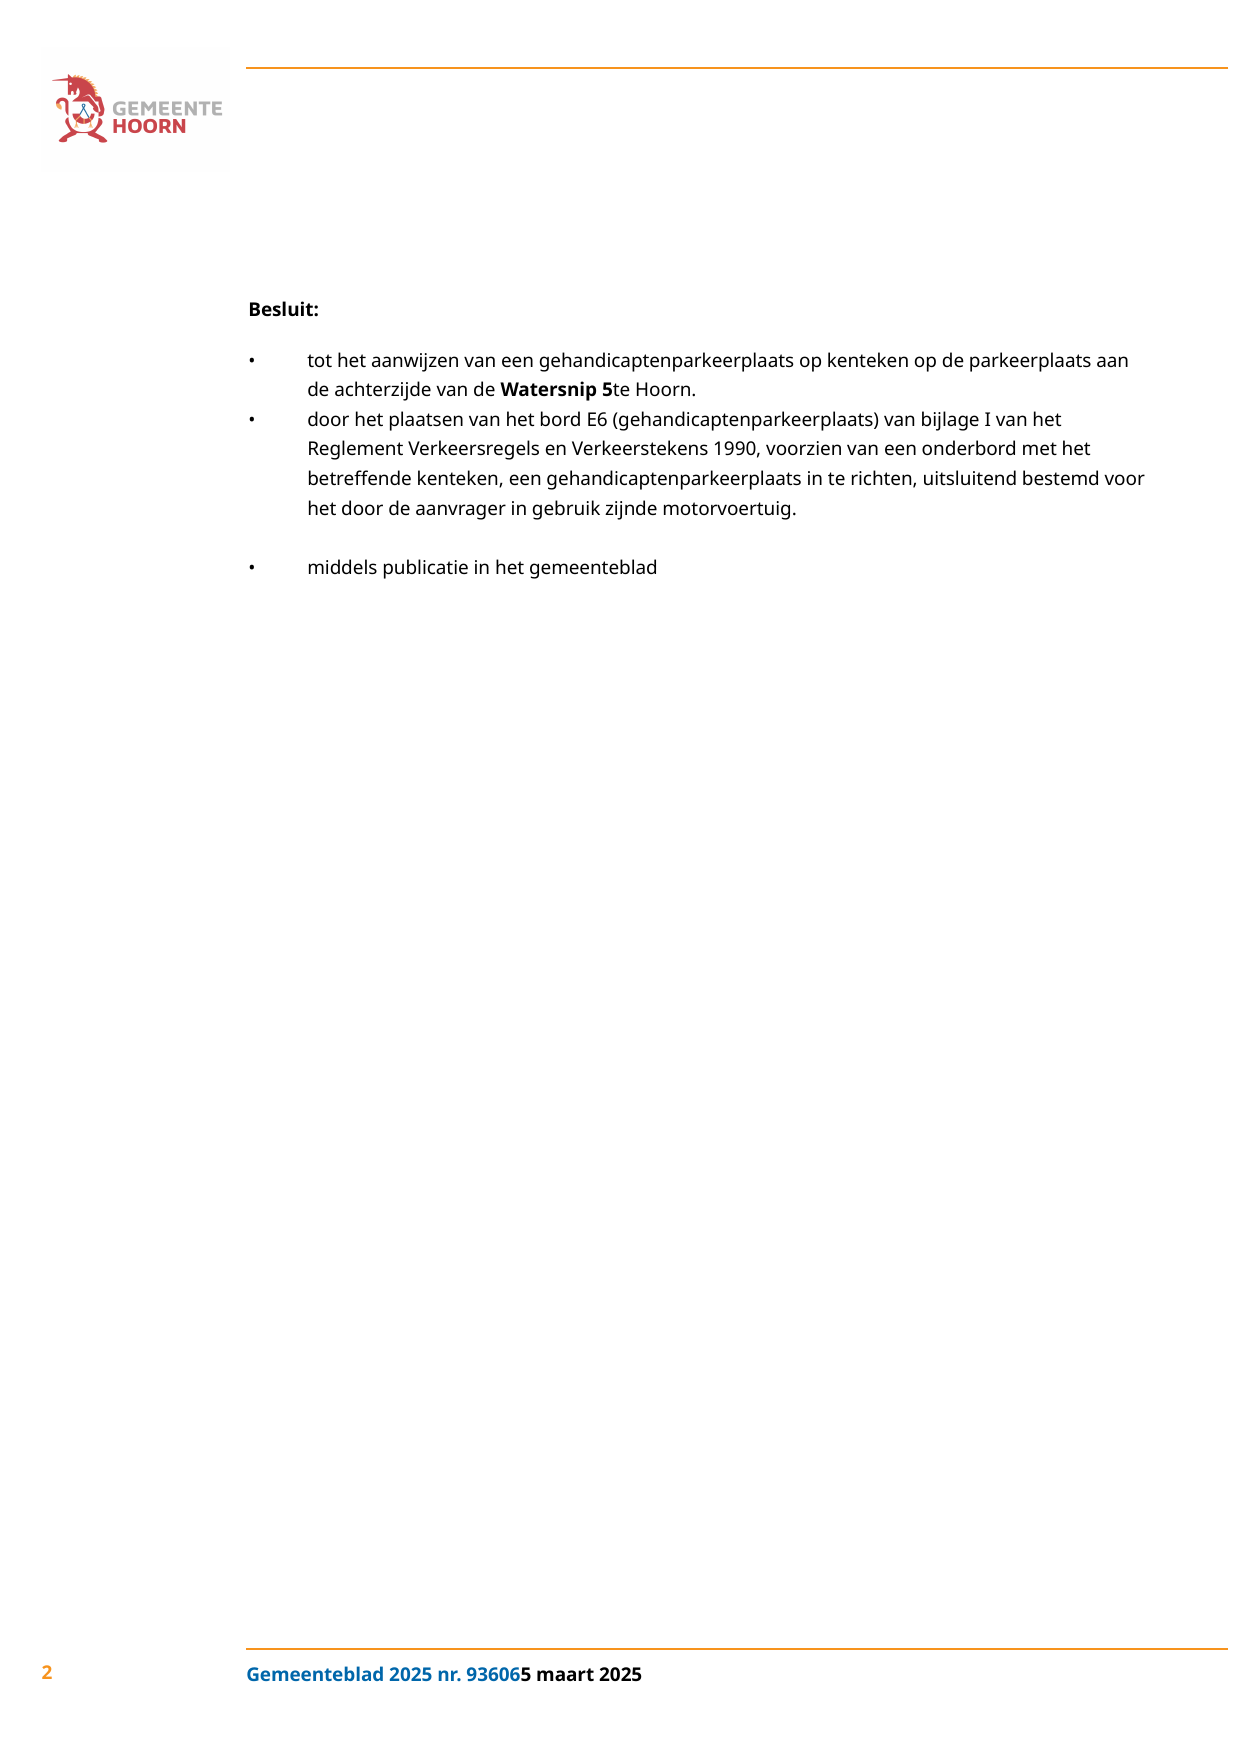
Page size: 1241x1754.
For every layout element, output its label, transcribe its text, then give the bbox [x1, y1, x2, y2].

list tot het aanwijzen van een gehandicaptenparkeerplaats op kenteken op de parkeerplaats aan de achterzijde van de Watersnip 5te Hoorn. [248, 347, 1152, 402]
picture [41, 47, 231, 172]
list middels publicatie in het gemeenteblad [248, 554, 1152, 580]
text Besluit: [248, 296, 1152, 322]
list door het plaatsen van het bord E6 (gehandicaptenparkeerplaats) van bijlage I van het Reglement Verkeersregels en Verkeerstekens 1990, voorzien van een onderbord met het betreffende kenteken, een gehandicaptenparkeerplaats in te richten, uitsluitend bestemd voor het door de aanvrager in gebruik zijnde motorvoertuig. [248, 406, 1152, 521]
